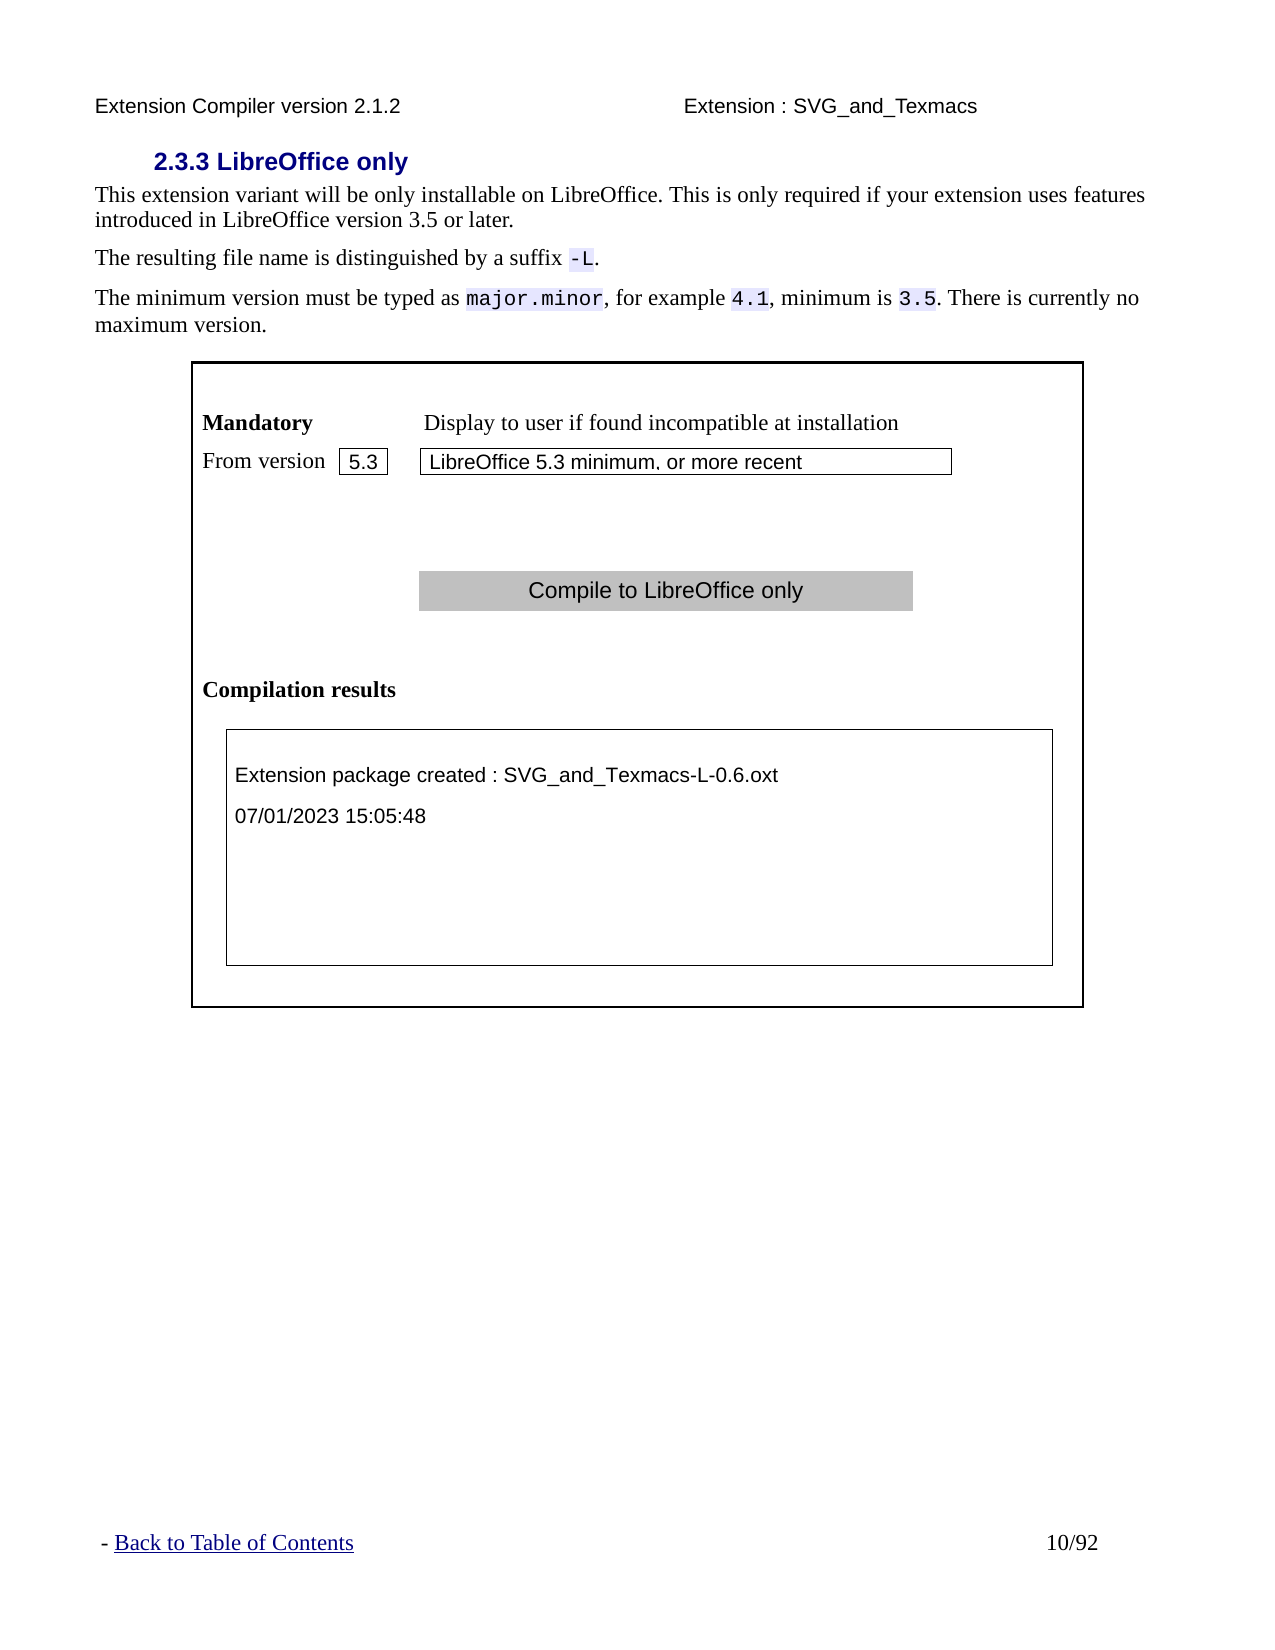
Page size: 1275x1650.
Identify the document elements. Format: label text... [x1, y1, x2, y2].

text [952, 448, 1073, 474]
text The resulting file name is distinguished by a suffix -L. [94, 245, 1181, 272]
subtitle LibreOffice only [153, 147, 1181, 176]
text The minimum version must be typed as major.minor, for example 4.1, minimum is 3.5. There is currently no maximum version. [94, 284, 1181, 337]
text Compilation results [202, 676, 1073, 702]
text Mandatory Display to user if found incompatible at installation [202, 410, 1073, 436]
text From version [202, 448, 339, 474]
text This extension variant will be only installable on LibreOffice. This is only required if your extension uses features introduced in LibreOffice version 3.5 or later. [94, 181, 1181, 232]
text [388, 448, 420, 474]
